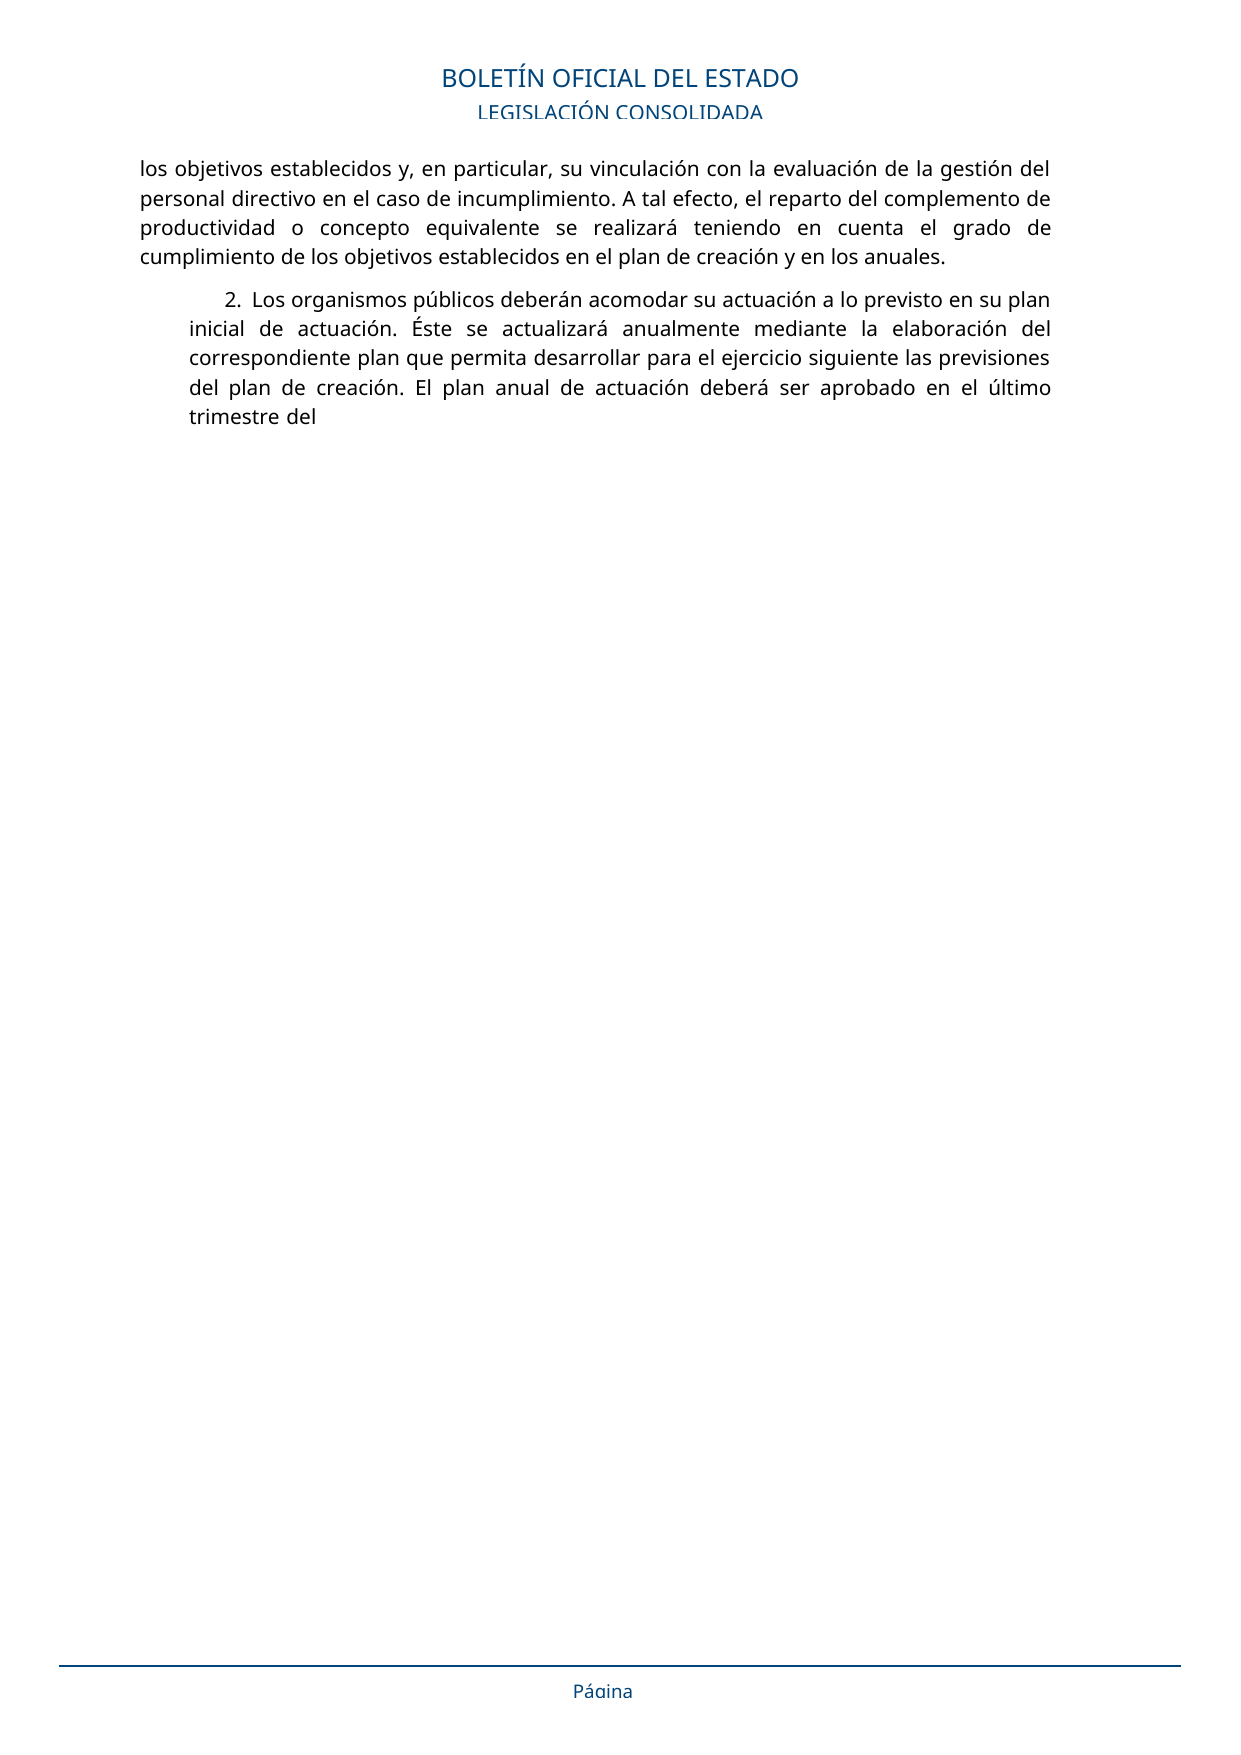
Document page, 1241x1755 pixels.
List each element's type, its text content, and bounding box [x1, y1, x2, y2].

list los objetivos establecidos y, en particular, su vinculación con la evaluación de la gestión del personal directivo en el caso de incumplimiento. A tal efecto, el reparto del complemento de productividad o concepto equivalente se realizará teniendo en cuenta el grado de cumplimiento de los objetivos establecidos en el plan de creación y en los anuales. [139, 154, 1052, 271]
list Los organismos públicos deberán acomodar su actuación a lo previsto en su plan inicial de actuación. Éste se actualizará anualmente mediante la elaboración del correspondiente plan que permita desarrollar para el ejercicio siguiente las previsiones del plan de creación. El plan anual de actuación deberá ser aprobado en el último trimestre del [189, 285, 1051, 430]
